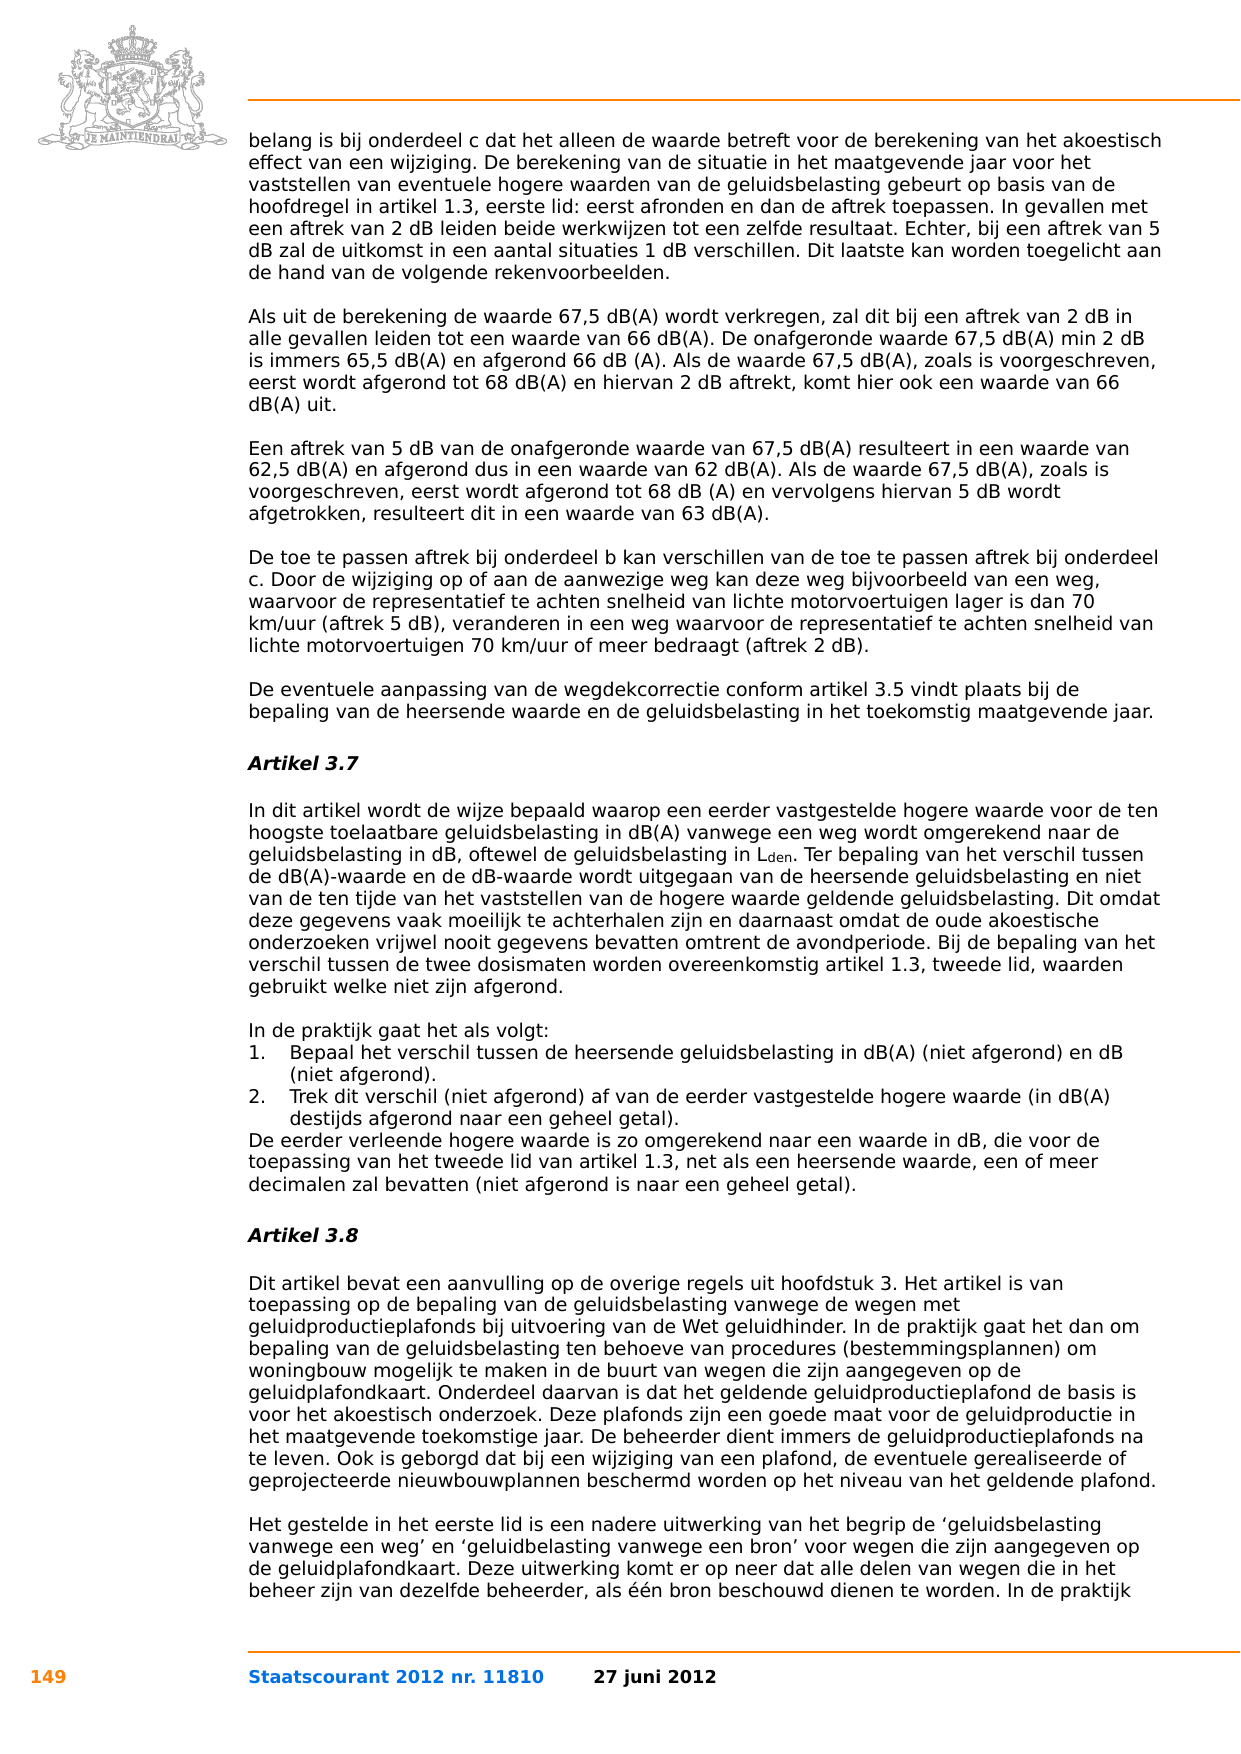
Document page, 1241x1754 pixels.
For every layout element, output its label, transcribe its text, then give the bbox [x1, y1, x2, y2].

text In de praktijk gaat het als volgt: [248, 1019, 1163, 1042]
text Een aftrek van 5 dB van de onafgeronde waarde van 67,5 dB(A) resulteert in een waarde van 62,5 dB(A) en afgerond dus in een waarde van 62 dB(A). Als de waarde 67,5 dB(A), zoals is voorgeschreven, eerst wordt afgerond tot 68 dB (A) en vervolgens hiervan 5 dB wordt afgetrokken, resulteert dit in een waarde van 63 dB(A). [248, 437, 1163, 525]
picture [38, 25, 227, 150]
subtitle Artikel 3.8 [248, 1225, 1163, 1247]
text 1. Bepaal het verschil tussen de heersende geluidsbelasting in dB(A) (niet afgerond) en dB (niet afgerond). [248, 1042, 1163, 1086]
subtitle Artikel 3.7 [248, 753, 1163, 775]
text belang is bij onderdeel c dat het alleen de waarde betreft voor de berekening van het akoestisch effect van een wijziging. De berekening van de situatie in het maatgevende jaar voor het vaststellen van eventuele hogere waarden van de geluidsbelasting gebeurt op basis van de hoofdregel in artikel 1.3, eerste lid: eerst afronden en dan de aftrek toepassen. In gevallen met een aftrek van 2 dB leiden beide werkwijzen tot een zelfde resultaat. Echter, bij een aftrek van 5 dB zal de uitkomst in een aantal situaties 1 dB verschillen. Dit laatste kan worden toegelicht aan de hand van de volgende rekenvoorbeelden. [248, 130, 1163, 284]
text Dit artikel bevat een aanvulling op de overige regels uit hoofdstuk 3. Het artikel is van toepassing op de bepaling van de geluidsbelasting vanwege de wegen met geluidproductieplafonds bij uitvoering van de Wet geluidhinder. In de praktijk gaat het dan om bepaling van de geluidsbelasting ten behoeve van procedures (bestemmingsplannen) om woningbouw mogelijk te maken in de buurt van wegen die zijn aangegeven op de geluidplafondkaart. Onderdeel daarvan is dat het geldende geluidproductieplafond de basis is voor het akoestisch onderzoek. Deze plafonds zijn een goede maat voor de geluidproductie in het maatgevende toekomstige jaar. De beheerder dient immers de geluidproductieplafonds na te leven. Ook is geborgd dat bij een wijziging van een plafond, de eventuele gerealiseerde of geprojecteerde nieuwbouwplannen beschermd worden op het niveau van het geldende plafond. [248, 1272, 1163, 1492]
text Het gestelde in het eerste lid is een nadere uitwerking van het begrip de ‘geluidsbelasting vanwege een weg’ en ‘geluidbelasting vanwege een bron’ voor wegen die zijn aangegeven op de geluidplafondkaart. Deze uitwerking komt er op neer dat alle delen van wegen die in het beheer zijn van dezelfde beheerder, als één bron beschouwd dienen te worden. In de praktijk [248, 1514, 1163, 1602]
text 2. Trek dit verschil (niet afgerond) af van de eerder vastgestelde hogere waarde (in dB(A) destijds afgerond naar een geheel getal). [248, 1086, 1163, 1129]
text De eerder verleende hogere waarde is zo omgerekend naar een waarde in dB, die voor de toepassing van het tweede lid van artikel 1.3, net als een heersende waarde, een of meer decimalen zal bevatten (niet afgerond is naar een geheel getal). [248, 1129, 1163, 1195]
text De toe te passen aftrek bij onderdeel b kan verschillen van de toe te passen aftrek bij onderdeel c. Door de wijziging op of aan de aanwezige weg kan deze weg bijvoorbeeld van een weg, waarvoor de representatief te achten snelheid van lichte motorvoertuigen lager is dan 70 km/uur (aftrek 5 dB), veranderen in een weg waarvoor de representatief te achten snelheid van lichte motorvoertuigen 70 km/uur of meer bedraagt (aftrek 2 dB). [248, 547, 1163, 657]
text In dit artikel wordt de wijze bepaald waarop een eerder vastgestelde hogere waarde voor de ten hoogste toelaatbare geluidsbelasting in dB(A) vanwege een weg wordt omgerekend naar de geluidsbelasting in dB, oftewel de geluidsbelasting in Lden. Ter bepaling van het verschil tussen de dB(A)-waarde en de dB-waarde wordt uitgegaan van de heersende geluidsbelasting en niet van de ten tijde van het vaststellen van de hogere waarde geldende geluidsbelasting. Dit omdat deze gegevens vaak moeilijk te achterhalen zijn en daarnaast omdat de oude akoestische onderzoeken vrijwel nooit gegevens bevatten omtrent de avondperiode. Bij de bepaling van het verschil tussen de twee dosismaten worden overeenkomstig artikel 1.3, tweede lid, waarden gebruikt welke niet zijn afgerond. [248, 800, 1163, 998]
text Als uit de berekening de waarde 67,5 dB(A) wordt verkregen, zal dit bij een aftrek van 2 dB in alle gevallen leiden tot een waarde van 66 dB(A). De onafgeronde waarde 67,5 dB(A) min 2 dB is immers 65,5 dB(A) en afgerond 66 dB (A). Als de waarde 67,5 dB(A), zoals is voorgeschreven, eerst wordt afgerond tot 68 dB(A) en hiervan 2 dB aftrekt, komt hier ook een waarde van 66 dB(A) uit. [248, 306, 1163, 416]
text De eventuele aanpassing van de wegdekcorrectie conform artikel 3.5 vindt plaats bij de bepaling van de heersende waarde en de geluidsbelasting in het toekomstig maatgevende jaar. [248, 679, 1163, 723]
